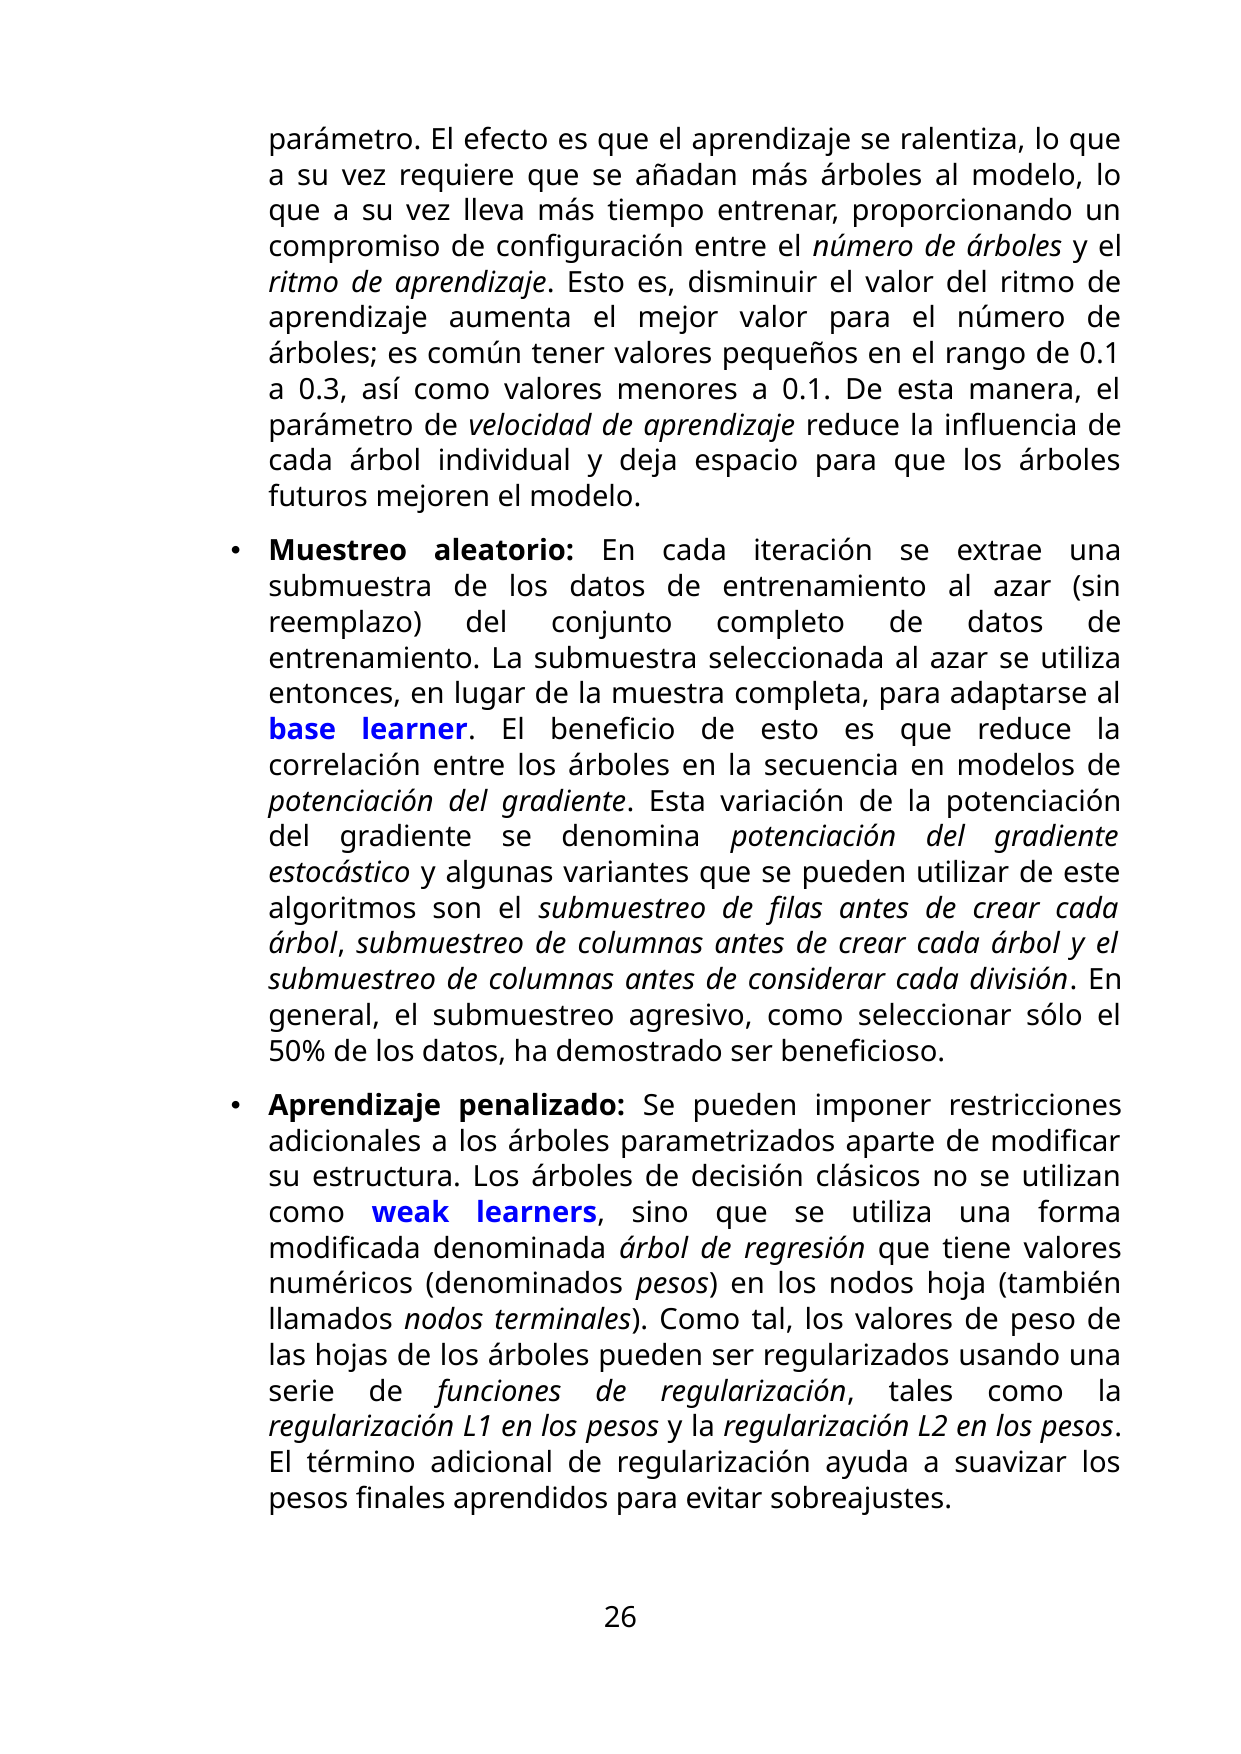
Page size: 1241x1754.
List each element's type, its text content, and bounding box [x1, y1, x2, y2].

list Muestreo aleatorio: En cada iteración se extrae una submuestra de los datos de entrenamiento al azar (sin reemplazo) del conjunto completo de datos de entrenamiento. La submuestra seleccionada al azar se utiliza entonces, en lugar de la muestra completa, para adaptarse al base learner. El beneficio de esto es que reduce la correlación entre los árboles en la secuencia en modelos de potenciación del gradiente. Esta variación de la potenciación del gradiente se denomina potenciación del gradiente estocástico y algunas variantes que se pueden utilizar de este algoritmos son el submuestreo de filas antes de crear cada árbol, submuestreo de columnas antes de crear cada árbol y el submuestreo de columnas antes de considerar cada división. En general, el submuestreo agresivo, como seleccionar sólo el 50% de los datos, ha demostrado ser beneficioso. [231, 530, 1122, 1069]
list Aprendizaje penalizado: Se pueden imponer restricciones adicionales a los árboles parametrizados aparte de modificar su estructura. Los árboles de decisión clásicos no se utilizan como weak learners, sino que se utiliza una forma modificada denominada árbol de regresión que tiene valores numéricos (denominados pesos) en los nodos hoja (también llamados nodos terminales). Como tal, los valores de peso de las hojas de los árboles pueden ser regularizados usando una serie de funciones de regularización, tales como la regularización L1 en los pesos y la regularización L2 en los pesos. El término adicional de regularización ayuda a suavizar los pesos finales aprendidos para evitar sobreajustes. [231, 1084, 1122, 1517]
list parámetro. El efecto es que el aprendizaje se ralentiza, lo que a su vez requiere que se añadan más árboles al modelo, lo que a su vez lleva más tiempo entrenar, proporcionando un compromiso de configuración entre el número de árboles y el ritmo de aprendizaje. Esto es, disminuir el valor del ritmo de aprendizaje aumenta el mejor valor para el número de árboles; es común tener valores pequeños en el rango de 0.1 a 0.3, así como valores menores a 0.1. De esta manera, el parámetro de velocidad de aprendizaje reduce la influencia de cada árbol individual y deja espacio para que los árboles futuros mejoren el modelo. [231, 118, 1122, 515]
